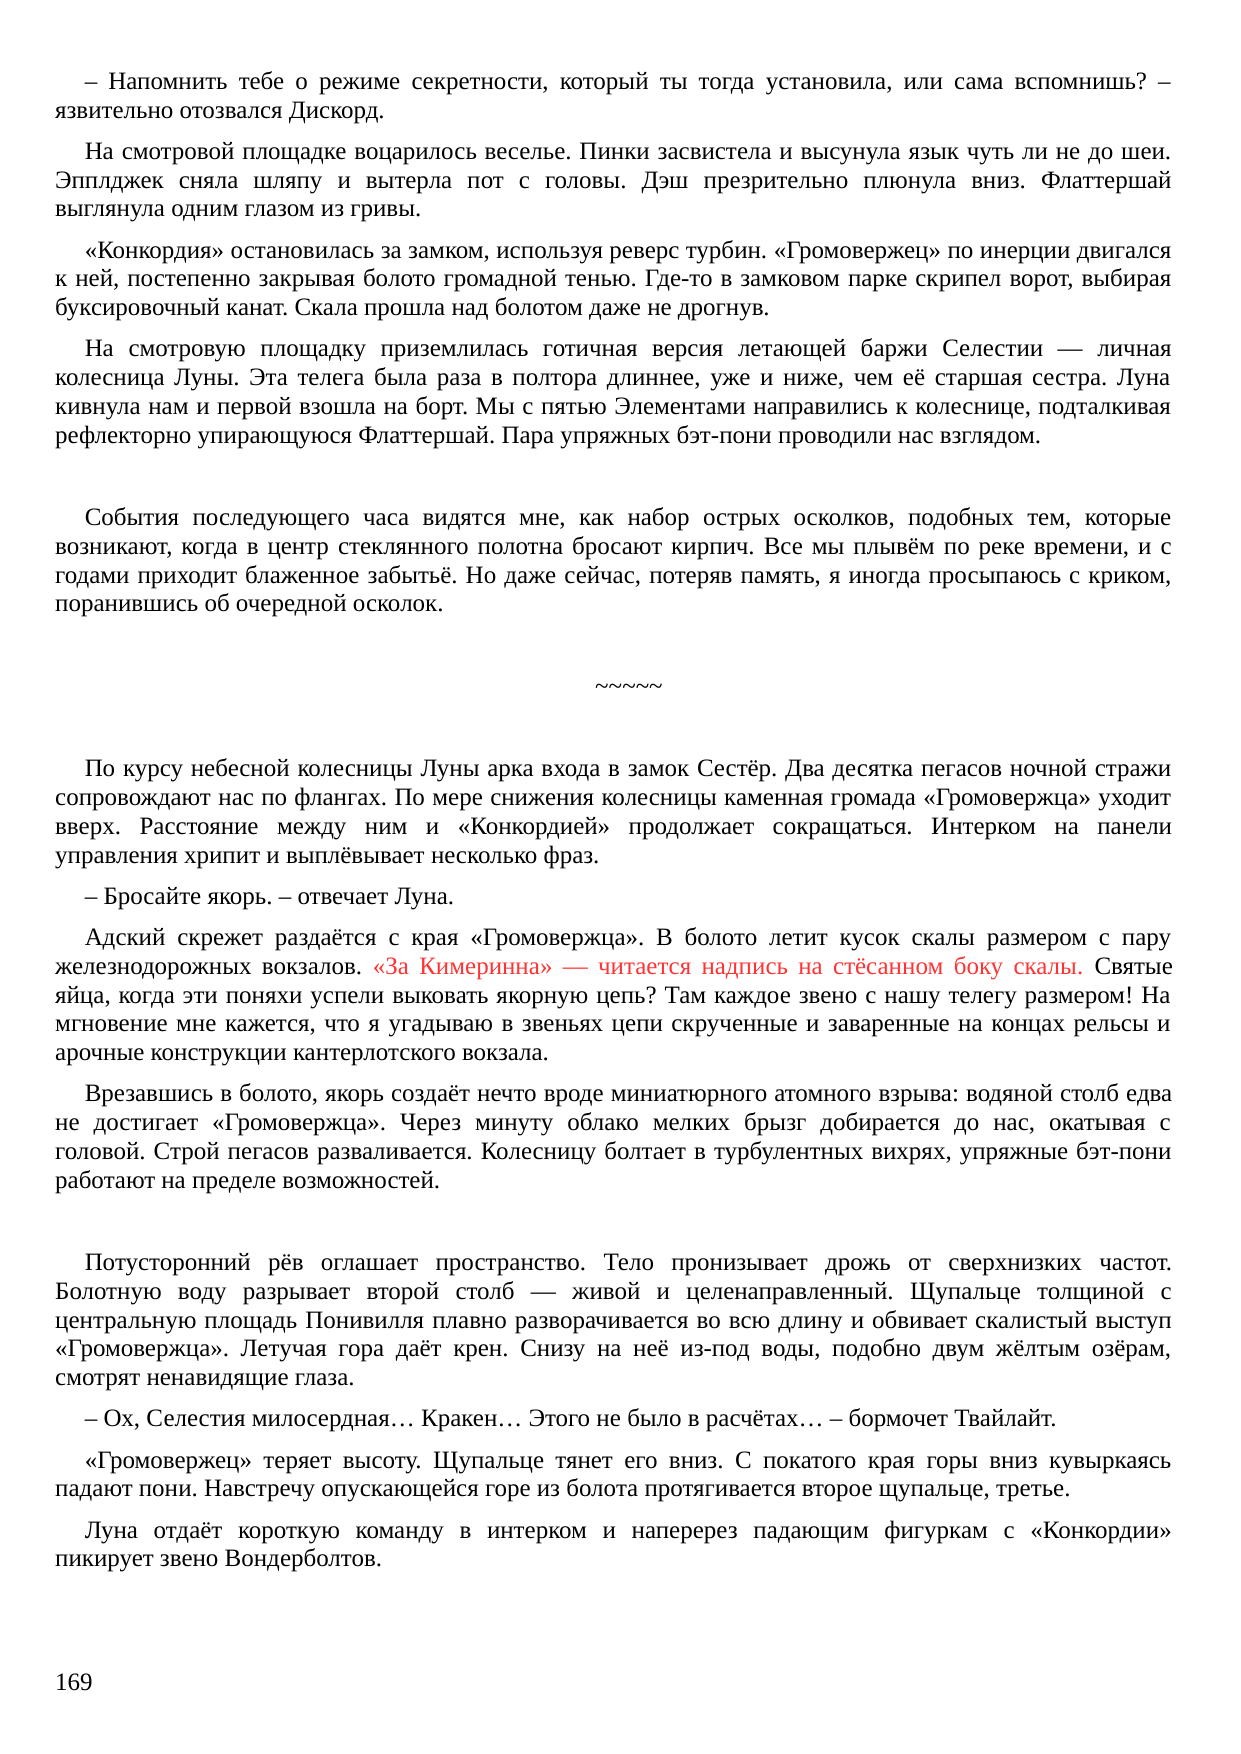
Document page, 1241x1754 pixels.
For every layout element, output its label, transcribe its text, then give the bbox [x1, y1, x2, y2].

text Врезавшись в болото, якорь создаёт нечто вроде миниатюрного атомного взрыва: водяной столб едва не достигает «Громовержца». Через минуту облако мелких брызг добирается до нас, окатывая с головой. Строй пегасов разваливается. Колесницу болтает в турбулентных вихрях, упряжные бэт-пони работают на пределе возможностей. [55, 1078, 1173, 1193]
text Адский скрежет раздаётся с края «Громовержца». В болото летит кусок скалы размером с пару железнодорожных вокзалов. «За Кимеринна» — читается надпись на стёсанном боку скалы. Святые яйца, когда эти поняхи успели выковать якорную цепь? Там каждое звено с нашу телегу размером! На мгновение мне кажется, что я угадываю в звеньях цепи скрученные и заваренные на концах рельсы и арочные конструкции кантерлотского вокзала. [55, 922, 1173, 1066]
text ~~~~~ [55, 671, 1173, 700]
text – Бросайте якорь. – отвечает Луна. [55, 881, 1173, 910]
text По курсу небесной колесницы Луны арка входа в замок Сестёр. Два десятка пегасов ночной стражи сопровождают нас по флангах. По мере снижения колесницы каменная громада «Громовержца» уходит вверх. Расстояние между ним и «Конкордией» продолжает сокращаться. Интерком на панели управления хрипит и выплёвывает несколько фраз. [55, 753, 1173, 868]
text Потусторонний рёв оглашает пространство. Тело пронизывает дрожь от сверхнизких частот. Болотную воду разрывает второй столб — живой и целенаправленный. Щупальце толщиной с центральную площадь Понивилля плавно разворачивается во всю длину и обвивает скалистый выступ «Громовержца». Летучая гора даёт крен. Снизу на неё из-под воды, подобно двум жёлтым озёрам, смотрят ненавидящие глаза. [55, 1247, 1173, 1391]
text «Конкордия» остановилась за замком, используя реверс турбин. «Громовержец» по инерции двигался к ней, постепенно закрывая болото громадной тенью. Где-то в замковом парке скрипел ворот, выбирая буксировочный канат. Скала прошла над болотом даже не дрогнув. [55, 235, 1173, 321]
text – Ох, Селестия милосердная… Кракен… Этого не было в расчётах… – бормочет Твайлайт. [55, 1403, 1173, 1432]
text Луна отдаёт короткую команду в интерком и наперерез падающим фигуркам с «Конкордии» пикирует звено Вондерболтов. [55, 1515, 1173, 1572]
text «Громовержец» теряет высоту. Щупальце тянет его вниз. С покатого края горы вниз кувыркаясь падают пони. Навстречу опускающейся горе из болота протягивается второе щупальце, третье. [55, 1445, 1173, 1502]
text События последующего часа видятся мне, как набор острых осколков, подобных тем, которые возникают, когда в центр стеклянного полотна бросают кирпич. Все мы плывём по реке времени, и с годами приходит блаженное забытьё. Но даже сейчас, потеряв память, я иногда просыпаюсь с криком, поранившись об очередной осколок. [55, 502, 1173, 617]
text На смотровую площадку приземлилась готичная версия летающей баржи Селестии — личная колесница Луны. Эта телега была раза в полтора длиннее, уже и ниже, чем её старшая сестра. Луна кивнула нам и первой взошла на борт. Мы с пятью Элементами направились к колеснице, подталкивая рефлекторно упирающуюся Флаттершай. Пара упряжных бэт-пони проводили нас взглядом. [55, 333, 1173, 448]
text – Напомнить тебе о режиме секретности, который ты тогда установила, или сама вспомнишь? – язвительно отозвался Дискорд. [55, 66, 1173, 123]
text На смотровой площадке воцарилось веселье. Пинки засвистела и высунула язык чуть ли не до шеи. Эпплджек сняла шляпу и вытерла пот с головы. Дэш презрительно плюнула вниз. Флаттершай выглянула одним глазом из гривы. [55, 136, 1173, 222]
